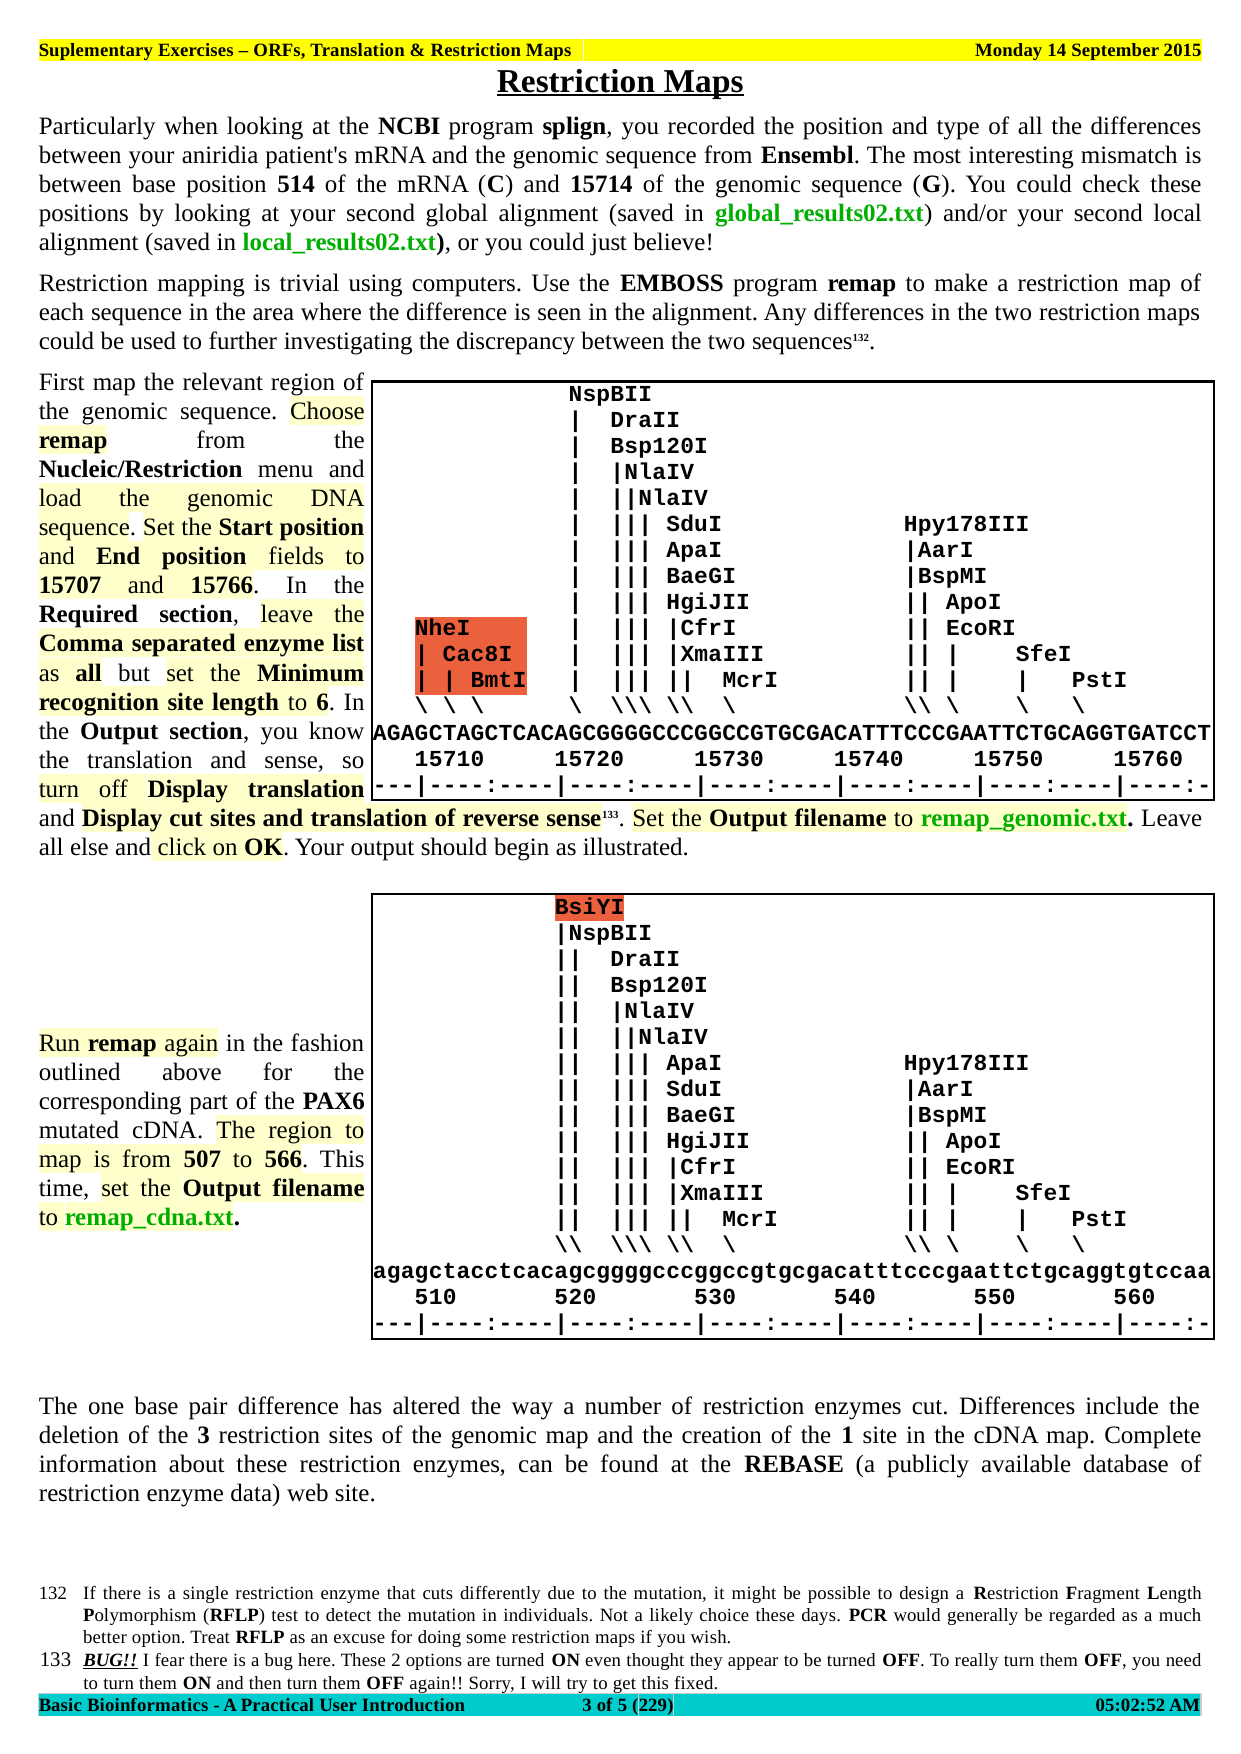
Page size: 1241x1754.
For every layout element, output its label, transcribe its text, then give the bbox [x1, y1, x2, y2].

text || ||| || McrI || | | PstI [373, 1208, 1213, 1234]
text First map the relevant region of the genomic sequence. Choose remap from the Nucleic/Restriction menu and load the genomic DNA sequence. Set the Start position and End position fields to 15707 and 15766. In the Required section, leave the Comma separated enzyme list as all but set the Minimum recognition site length to 6. In the Output section, you know the translation and sense, so turn off Display translation and Display cut sites and translation of reverse sense. Set the Output filename to remap_genomic.txt. Leave all else and click on OK. Your output should begin as illustrated. [38, 367, 1202, 861]
text ---|----:----|----:----|----:----|----:----|----:----|----:- [373, 1312, 1213, 1338]
text \\ \\\ \\ \ \\ \ \ \ [373, 1234, 1213, 1260]
text Restriction mapping is trivial using computers. Use the EMBOSS program remap to make a restriction map of each sequence in the area where the difference is seen in the alignment. Any differences in the two restriction maps could be used to further investigating the discrepancy between the two sequences. [38, 268, 1202, 355]
text Run remap again in the fashion outlined above for the corresponding part of the PAX6 mutated cDNA. The region to map is from 507 to 566. This time, set the Output filename to remap_cdna.txt. [38, 1028, 371, 1231]
text \ \ \ \ \\\ \\ \ \\ \ \ \ [373, 695, 1213, 721]
text | DraII [373, 408, 1213, 434]
text | | BmtI | ||| || McrI || | | PstI [373, 669, 1213, 695]
text The one base pair difference has altered the way a number of restriction enzymes cut. Differences include the deletion of the 3 restriction sites of the genomic map and the creation of the 1 site in the cDNA map. Complete information about these restriction enzymes, can be found at the REBASE (a publicly available database of restriction enzyme data) web site. [38, 1391, 1202, 1507]
text | ||| SduI Hpy178III [373, 513, 1213, 539]
text 510 520 530 540 550 560 [373, 1286, 1213, 1312]
text || DraII [373, 947, 1213, 973]
text || |NlaIV [373, 999, 1213, 1025]
text Restriction Maps [38, 61, 1202, 99]
text | ||NlaIV [373, 487, 1213, 513]
text | ||| ApaI |AarI [373, 539, 1213, 565]
text | ||| HgiJII || ApoI [373, 591, 1213, 617]
text || ||| ApaI Hpy178III [373, 1051, 1213, 1077]
text | |NlaIV [373, 461, 1213, 487]
text If there is a single restriction enzyme that cuts differently due to the mutation, it might be possible to design a Restriction Fragment Length Polymorphism (RFLP) test to detect the mutation in individuals. Not a likely choice these days. PCR would generally be regarded as a much better option. Treat RFLP as an excuse for doing some restriction maps if you wish. [38, 1581, 1202, 1647]
text agagctacctcacagcggggcccggccgtgcgacatttcccgaattctgcaggtgtccaa [373, 1260, 1213, 1286]
text || ||| |XmaIII || | SfeI [373, 1182, 1213, 1208]
text ---|----:----|----:----|----:----|----:----|----:----|----:- [373, 773, 1213, 799]
text || ||| BaeGI |BspMI [373, 1103, 1213, 1129]
text AGAGCTAGCTCACAGCGGGGCCCGGCCGTGCGACATTTCCCGAATTCTGCAGGTGATCCT [373, 721, 1213, 747]
text || ||| |CfrI || EcoRI [373, 1156, 1213, 1182]
text || ||| HgiJII || ApoI [373, 1129, 1213, 1156]
text 15710 15720 15730 15740 15750 15760 [373, 747, 1213, 773]
text | Bsp120I [373, 434, 1213, 461]
text NspBII [373, 383, 1213, 408]
text | Cac8I | ||| |XmaIII || | SfeI [373, 643, 1213, 669]
text | ||| BaeGI |BspMI [373, 565, 1213, 591]
text || ||NlaIV [373, 1025, 1213, 1051]
text BUG!! I fear there is a bug here. These 2 options are turned ON even thought they appear to be turned OFF. To really turn them OFF, you need to turn them ON and then turn them OFF again!! Sorry, I will try to get this fixed. [39, 1647, 1202, 1693]
text Particularly when looking at the NCBI program splign, you recorded the position and type of all the differences between your aniridia patient's mRNA and the genomic sequence from Ensembl. The most interesting mismatch is between base position 514 of the mRNA (C) and 15714 of the genomic sequence (G). You could check these positions by looking at your second global alignment (saved in global_results02.txt) and/or your second local alignment (saved in local_results02.txt), or you could just believe! [38, 111, 1202, 256]
text BsiYI [373, 895, 1213, 921]
text NheI | ||| |CfrI || EcoRI [373, 617, 1213, 643]
text || Bsp120I [373, 973, 1213, 999]
text || ||| SduI |AarI [373, 1077, 1213, 1103]
text |NspBII [373, 921, 1213, 947]
